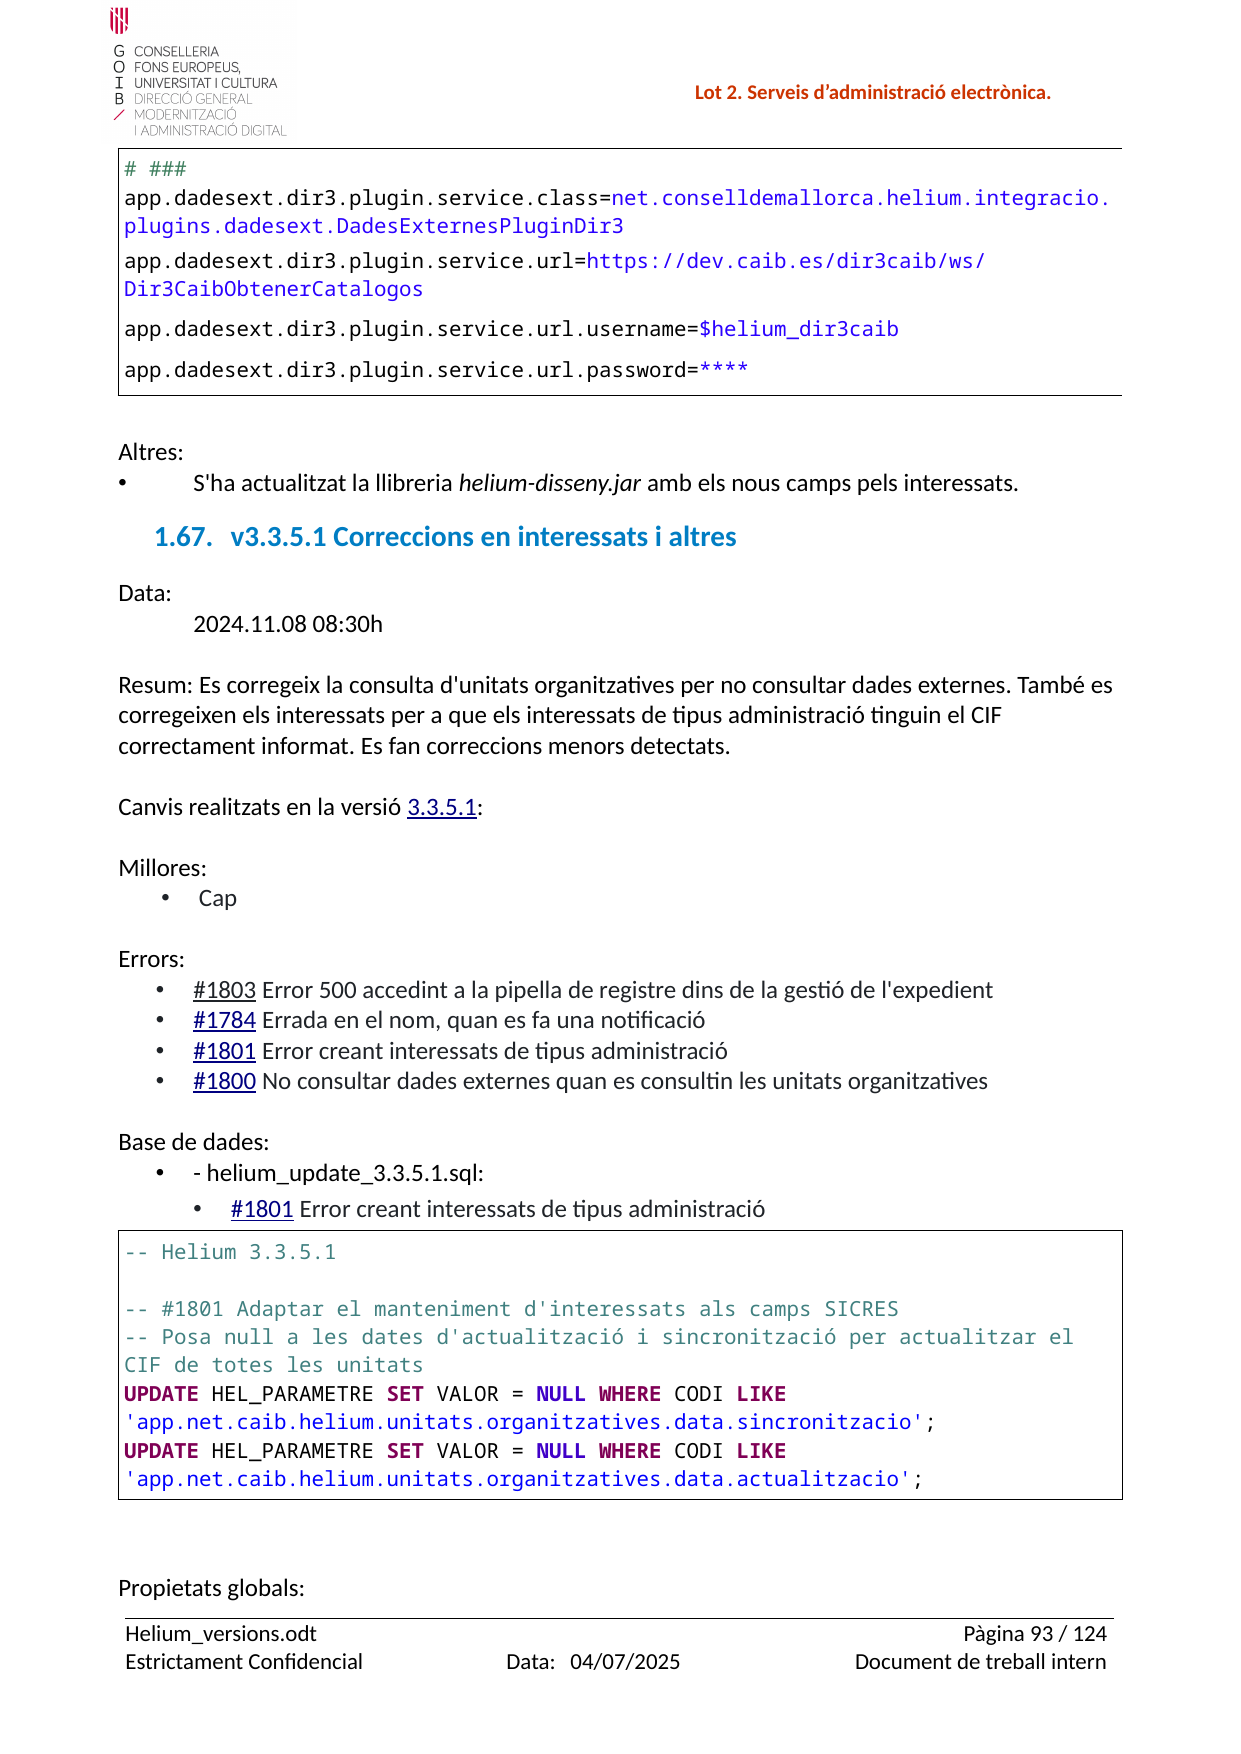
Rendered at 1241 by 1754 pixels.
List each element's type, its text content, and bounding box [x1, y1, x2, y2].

table_header # ### app.dadesext.dir3.plugin.service.class=net.conselldemallorca.helium.integracio.plugins.dadesext.DadesExternesPluginDir3 app.dadesext.dir3.plugin.service.url=https://dev.caib.es/dir3caib/ws/Dir3CaibObtenerCatalogos app.dadesext.dir3.plugin.service.url.username=$helium_dir3caib app.dadesext.dir3.plugin.service.url.password=**** [119, 149, 1122, 395]
text Millores: [118, 852, 1122, 882]
list #1784 Errada en el nom, quan es fa una notificació [156, 1004, 1122, 1035]
text Errors: [118, 943, 1122, 974]
subtitle v3.3.5.1 Correccions en interessats i altres [153, 518, 1122, 553]
text Resum: Es corregeix la consulta d'unitats organitzatives per no consultar dades externes. També es corregeixen els interessats per a que els interessats de tipus administració tinguin el CIF correctament informat. Es fan correccions menors detectats. [118, 669, 1122, 760]
text Data: [118, 577, 1122, 608]
list #1801 Error creant interessats de tipus administració [193, 1193, 1122, 1224]
text Altres: [118, 436, 1122, 467]
list S'ha actualitzat la llibreria helium-disseny.jar amb els nous camps pels interessats. [118, 467, 1122, 497]
list #1803 Error 500 accedint a la pipella de registre dins de la gestió de l'expedient [156, 974, 1122, 1004]
table_header -- Helium 3.3.5.1 -- #1801 Adaptar el manteniment d'interessats als camps SICRES -- Posa null a les dates d'actualització i sincronització per actualitzar el CIF de totes les unitats UPDATE HEL_PARAMETRE SET VALOR = NULL WHERE CODI LIKE 'app.net.caib.helium.unitats.organitzatives.data.sincronitzacio'; UPDATE HEL_PARAMETRE SET VALOR = NULL WHERE CODI LIKE 'app.net.caib.helium.unitats.organitzatives.data.actualitzacio'; [119, 1231, 1122, 1498]
list #1801 Error creant interessats de tipus administració [156, 1035, 1122, 1066]
list - helium_update_3.3.5.1.sql: [156, 1157, 1122, 1188]
list Cap [161, 882, 1122, 913]
text Propietats globals: [118, 1572, 1122, 1603]
text Base de dades: [118, 1127, 1122, 1157]
picture [100, 0, 297, 144]
text 2024.11.08 08:30h [118, 608, 1122, 638]
text Canvis realitzats en la versió 3.3.5.1: [118, 791, 1122, 821]
list #1800 No consultar dades externes quan es consultin les unitats organitzatives [156, 1066, 1122, 1096]
